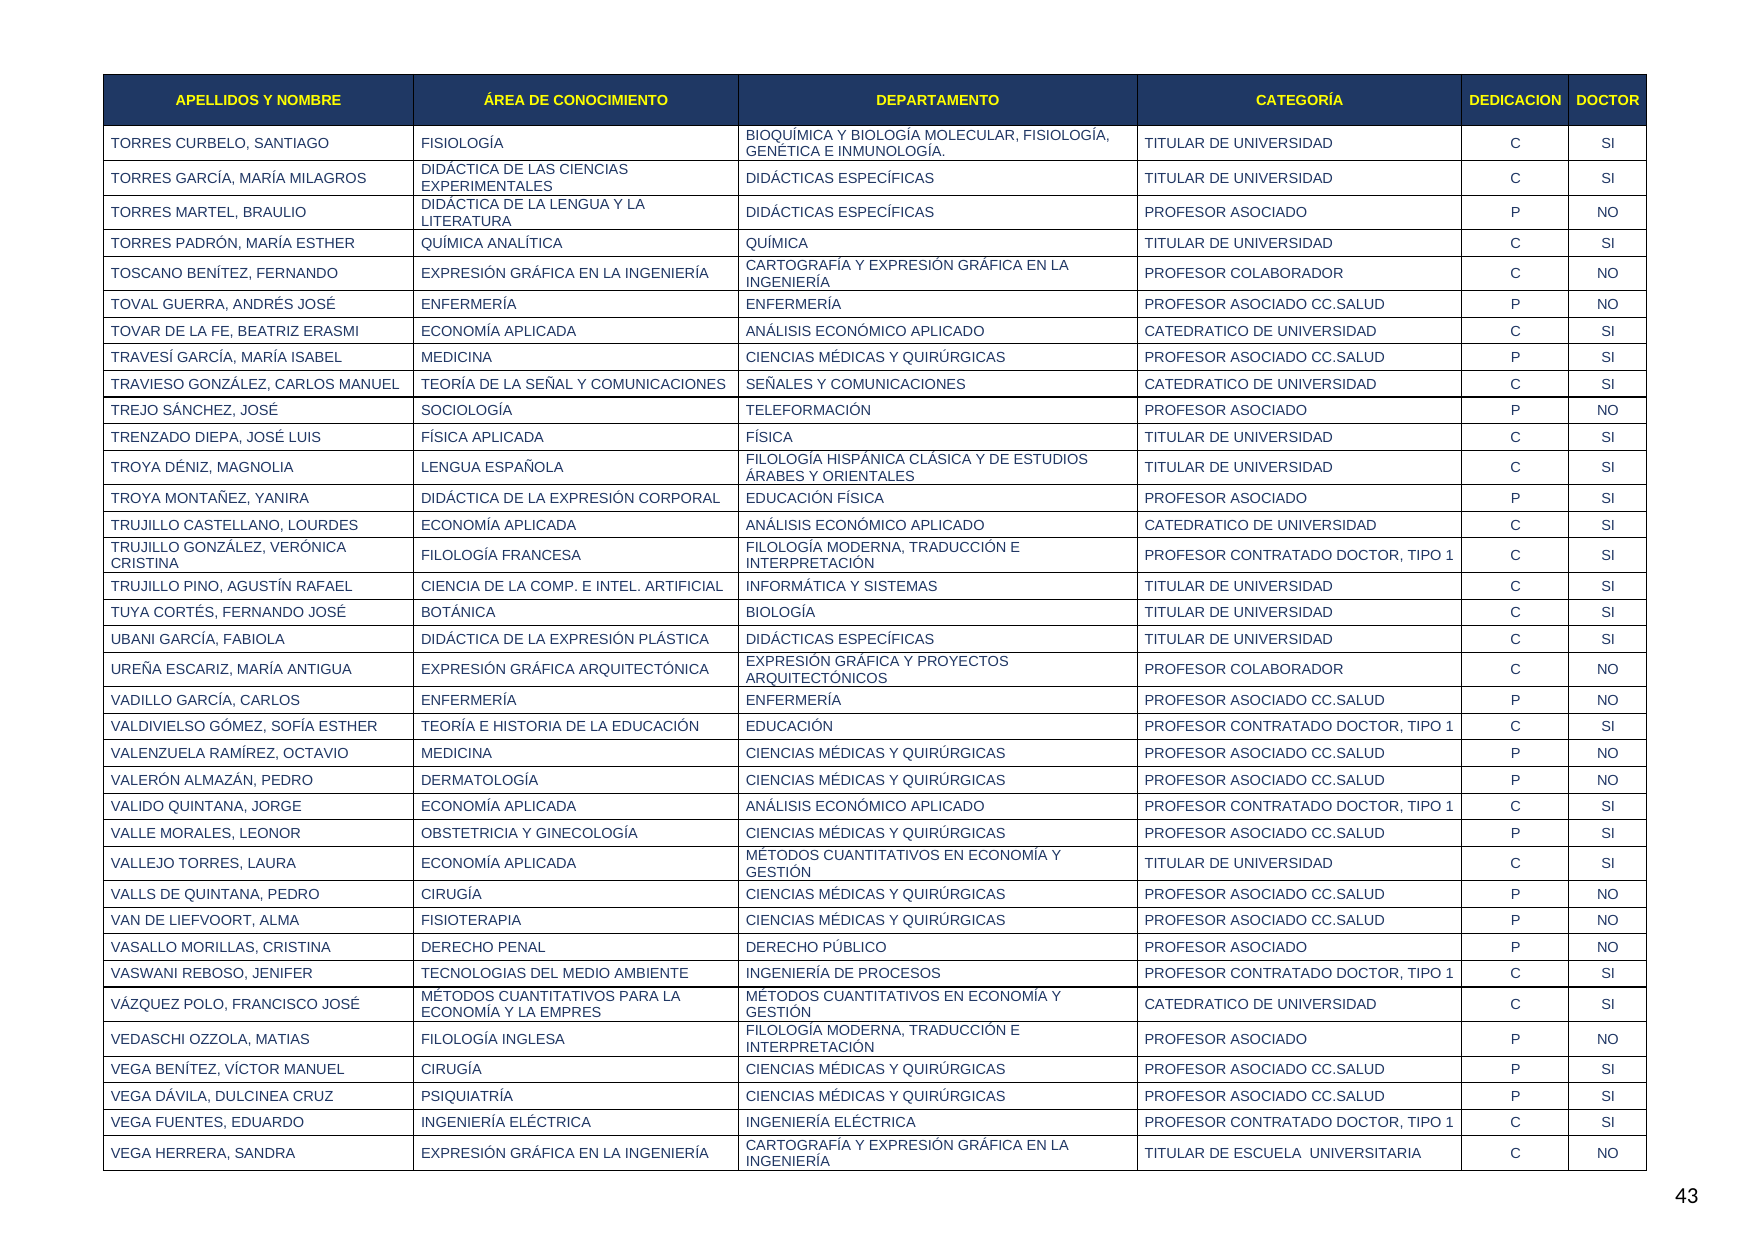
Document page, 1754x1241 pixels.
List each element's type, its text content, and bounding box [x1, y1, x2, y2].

table_cell TREJO SÁNCHEZ, JOSÉ [104, 398, 413, 423]
table_cell SI [1569, 820, 1646, 846]
table_cell INGENIERÍA ELÉCTRICA [739, 1110, 1137, 1135]
table_cell CARTOGRAFÍA Y EXPRESIÓN GRÁFICA EN LA INGENIERÍA [739, 257, 1137, 290]
table_cell PROFESOR CONTRATADO DOCTOR, TIPO 1 [1138, 538, 1461, 572]
table_cell VASALLO MORILLAS, CRISTINA [104, 934, 413, 960]
table_cell FÍSICA APLICADA [414, 424, 738, 449]
table_cell C [1462, 961, 1568, 986]
table_cell NO [1569, 1136, 1646, 1170]
table_cell SI [1569, 573, 1646, 598]
table_cell FÍSICA [739, 424, 1137, 449]
table_cell TITULAR DE UNIVERSIDAD [1138, 600, 1461, 625]
table_cell SI [1569, 626, 1646, 652]
table_cell DERMATOLOGÍA [414, 767, 738, 792]
table_cell C [1462, 512, 1568, 537]
table_cell TECNOLOGIAS DEL MEDIO AMBIENTE [414, 961, 738, 986]
table_cell ECONOMÍA APLICADA [414, 794, 738, 819]
table_cell PROFESOR ASOCIADO CC.SALUD [1138, 291, 1461, 317]
table_cell PROFESOR COLABORADOR [1138, 653, 1461, 686]
table_cell TRAVESÍ GARCÍA, MARÍA ISABEL [104, 344, 413, 370]
table_cell FILOLOGÍA INGLESA [414, 1022, 738, 1056]
table_cell QUÍMICA [739, 230, 1137, 256]
table_cell TRUJILLO CASTELLANO, LOURDES [104, 512, 413, 537]
table_header DOCTOR [1569, 75, 1646, 125]
table_cell TITULAR DE UNIVERSIDAD [1138, 230, 1461, 256]
table_cell CIENCIAS MÉDICAS Y QUIRÚRGICAS [739, 908, 1137, 933]
table_cell SI [1569, 794, 1646, 819]
table_cell SI [1569, 538, 1646, 572]
table_cell TROYA MONTAÑEZ, YANIRA [104, 485, 413, 511]
table_cell P [1462, 291, 1568, 317]
table_cell PROFESOR ASOCIADO CC.SALUD [1138, 820, 1461, 846]
table_cell EXPRESIÓN GRÁFICA EN LA INGENIERÍA [414, 1136, 738, 1170]
table_cell SI [1569, 485, 1646, 511]
table_cell NO [1569, 740, 1646, 766]
table_cell CIENCIAS MÉDICAS Y QUIRÚRGICAS [739, 1083, 1137, 1109]
table_cell VALLEJO TORRES, LAURA [104, 847, 413, 880]
table_cell PROFESOR ASOCIADO [1138, 1022, 1461, 1056]
table_cell ECONOMÍA APLICADA [414, 847, 738, 880]
table_cell SI [1569, 988, 1646, 1021]
table_cell CIENCIAS MÉDICAS Y QUIRÚRGICAS [739, 881, 1137, 907]
table_cell OBSTETRICIA Y GINECOLOGÍA [414, 820, 738, 846]
table_cell DERECHO PENAL [414, 934, 738, 960]
table_cell P [1462, 1057, 1568, 1082]
table_cell NO [1569, 257, 1646, 290]
table_cell CATEDRATICO DE UNIVERSIDAD [1138, 512, 1461, 537]
table_cell ECONOMÍA APLICADA [414, 318, 738, 343]
table_cell TUYA CORTÉS, FERNANDO JOSÉ [104, 600, 413, 625]
table_cell CARTOGRAFÍA Y EXPRESIÓN GRÁFICA EN LA INGENIERÍA [739, 1136, 1137, 1170]
table_cell UBANI GARCÍA, FABIOLA [104, 626, 413, 652]
table_cell PROFESOR ASOCIADO CC.SALUD [1138, 1083, 1461, 1109]
table_cell P [1462, 687, 1568, 713]
table_cell NO [1569, 908, 1646, 933]
table_cell TOVAL GUERRA, ANDRÉS JOSÉ [104, 291, 413, 317]
table_cell C [1462, 538, 1568, 572]
table_cell TRAVIESO GONZÁLEZ, CARLOS MANUEL [104, 371, 413, 396]
table_cell CIENCIAS MÉDICAS Y QUIRÚRGICAS [739, 740, 1137, 766]
table_cell VEDASCHI OZZOLA, MATIAS [104, 1022, 413, 1056]
table_cell PROFESOR ASOCIADO CC.SALUD [1138, 344, 1461, 370]
table_cell ECONOMÍA APLICADA [414, 512, 738, 537]
table_cell CATEDRATICO DE UNIVERSIDAD [1138, 371, 1461, 396]
table_cell TITULAR DE UNIVERSIDAD [1138, 424, 1461, 449]
table_cell PROFESOR ASOCIADO [1138, 196, 1461, 229]
table_cell DIDÁCTICAS ESPECÍFICAS [739, 161, 1137, 194]
table_cell DIDÁCTICAS ESPECÍFICAS [739, 196, 1137, 229]
table_cell PROFESOR ASOCIADO CC.SALUD [1138, 908, 1461, 933]
table_cell PROFESOR ASOCIADO CC.SALUD [1138, 687, 1461, 713]
table_cell PROFESOR CONTRATADO DOCTOR, TIPO 1 [1138, 961, 1461, 986]
table_cell PSIQUIATRÍA [414, 1083, 738, 1109]
table_cell SI [1569, 512, 1646, 537]
table_cell EXPRESIÓN GRÁFICA Y PROYECTOS ARQUITECTÓNICOS [739, 653, 1137, 686]
table_cell VALERÓN ALMAZÁN, PEDRO [104, 767, 413, 792]
table_cell TRUJILLO GONZÁLEZ, VERÓNICA CRISTINA [104, 538, 413, 572]
table_cell CIENCIAS MÉDICAS Y QUIRÚRGICAS [739, 344, 1137, 370]
table_cell C [1462, 451, 1568, 484]
table_cell SEÑALES Y COMUNICACIONES [739, 371, 1137, 396]
table_cell CATEDRATICO DE UNIVERSIDAD [1138, 988, 1461, 1021]
table_cell TEORÍA E HISTORIA DE LA EDUCACIÓN [414, 714, 738, 739]
table_cell UREÑA ESCARIZ, MARÍA ANTIGUA [104, 653, 413, 686]
table_cell P [1462, 820, 1568, 846]
table_cell SI [1569, 424, 1646, 449]
table_cell P [1462, 344, 1568, 370]
table_cell VALENZUELA RAMÍREZ, OCTAVIO [104, 740, 413, 766]
table_cell SI [1569, 1110, 1646, 1135]
table_cell DIDÁCTICA DE LA LENGUA Y LA LITERATURA [414, 196, 738, 229]
table_cell DIDÁCTICA DE LA EXPRESIÓN PLÁSTICA [414, 626, 738, 652]
table_cell VEGA HERRERA, SANDRA [104, 1136, 413, 1170]
table_cell TITULAR DE ESCUELA UNIVERSITARIA [1138, 1136, 1461, 1170]
table_cell PROFESOR CONTRATADO DOCTOR, TIPO 1 [1138, 714, 1461, 739]
table_cell BIOQUÍMICA Y BIOLOGÍA MOLECULAR, FISIOLOGÍA, GENÉTICA E INMUNOLOGÍA. [739, 126, 1137, 160]
table_cell NO [1569, 767, 1646, 792]
table_cell SI [1569, 600, 1646, 625]
table_cell SI [1569, 126, 1646, 160]
table_cell VALDIVIELSO GÓMEZ, SOFÍA ESTHER [104, 714, 413, 739]
table_cell TOVAR DE LA FE, BEATRIZ ERASMI [104, 318, 413, 343]
table_cell C [1462, 371, 1568, 396]
table_cell C [1462, 600, 1568, 625]
table_cell TORRES CURBELO, SANTIAGO [104, 126, 413, 160]
table_cell VEGA BENÍTEZ, VÍCTOR MANUEL [104, 1057, 413, 1082]
table_cell EDUCACIÓN FÍSICA [739, 485, 1137, 511]
table_cell MÉTODOS CUANTITATIVOS EN ECONOMÍA Y GESTIÓN [739, 988, 1137, 1021]
table_cell VEGA DÁVILA, DULCINEA CRUZ [104, 1083, 413, 1109]
table_cell EDUCACIÓN [739, 714, 1137, 739]
table_cell DIDÁCTICA DE LA EXPRESIÓN CORPORAL [414, 485, 738, 511]
table_cell P [1462, 398, 1568, 423]
table_cell C [1462, 794, 1568, 819]
table_cell NO [1569, 398, 1646, 423]
table_cell FISIOTERAPIA [414, 908, 738, 933]
table_cell SI [1569, 847, 1646, 880]
table_cell TROYA DÉNIZ, MAGNOLIA [104, 451, 413, 484]
table_cell MEDICINA [414, 344, 738, 370]
table_cell PROFESOR ASOCIADO CC.SALUD [1138, 1057, 1461, 1082]
table_cell ENFERMERÍA [414, 291, 738, 317]
table_cell C [1462, 988, 1568, 1021]
table_cell FILOLOGÍA MODERNA, TRADUCCIÓN E INTERPRETACIÓN [739, 538, 1137, 572]
table_cell P [1462, 908, 1568, 933]
table_cell SI [1569, 961, 1646, 986]
table_cell ANÁLISIS ECONÓMICO APLICADO [739, 318, 1137, 343]
table_cell PROFESOR ASOCIADO CC.SALUD [1138, 881, 1461, 907]
table_cell ENFERMERÍA [739, 687, 1137, 713]
table_cell C [1462, 714, 1568, 739]
table_cell C [1462, 847, 1568, 880]
table_cell LENGUA ESPAÑOLA [414, 451, 738, 484]
table_cell VALLE MORALES, LEONOR [104, 820, 413, 846]
table_cell C [1462, 257, 1568, 290]
table_cell PROFESOR COLABORADOR [1138, 257, 1461, 290]
table_cell NO [1569, 196, 1646, 229]
table_cell DIDÁCTICAS ESPECÍFICAS [739, 626, 1137, 652]
table_cell NO [1569, 934, 1646, 960]
table_cell NO [1569, 291, 1646, 317]
table_cell ANÁLISIS ECONÓMICO APLICADO [739, 794, 1137, 819]
table_cell SI [1569, 318, 1646, 343]
table_cell CIENCIAS MÉDICAS Y QUIRÚRGICAS [739, 767, 1137, 792]
table_cell VAN DE LIEFVOORT, ALMA [104, 908, 413, 933]
table_cell P [1462, 740, 1568, 766]
table_cell NO [1569, 881, 1646, 907]
table_cell PROFESOR ASOCIADO [1138, 934, 1461, 960]
table_cell NO [1569, 1022, 1646, 1056]
table_cell PROFESOR CONTRATADO DOCTOR, TIPO 1 [1138, 794, 1461, 819]
table_cell CIRUGÍA [414, 881, 738, 907]
table_cell TOSCANO BENÍTEZ, FERNANDO [104, 257, 413, 290]
table_cell BIOLOGÍA [739, 600, 1137, 625]
table_cell P [1462, 196, 1568, 229]
table_cell SI [1569, 230, 1646, 256]
table_cell MÉTODOS CUANTITATIVOS EN ECONOMÍA Y GESTIÓN [739, 847, 1137, 880]
table_header DEPARTAMENTO [739, 75, 1137, 125]
table_cell SI [1569, 371, 1646, 396]
table_cell FISIOLOGÍA [414, 126, 738, 160]
table_cell PROFESOR ASOCIADO CC.SALUD [1138, 767, 1461, 792]
table_cell SI [1569, 1057, 1646, 1082]
table_cell CIRUGÍA [414, 1057, 738, 1082]
table_cell CIENCIAS MÉDICAS Y QUIRÚRGICAS [739, 820, 1137, 846]
table_cell C [1462, 424, 1568, 449]
table_cell C [1462, 1136, 1568, 1170]
table_cell NO [1569, 687, 1646, 713]
table_header APELLIDOS Y NOMBRE [104, 75, 413, 125]
table_cell PROFESOR ASOCIADO [1138, 485, 1461, 511]
table_cell ENFERMERÍA [739, 291, 1137, 317]
table_cell C [1462, 653, 1568, 686]
table_cell TITULAR DE UNIVERSIDAD [1138, 126, 1461, 160]
table_cell SOCIOLOGÍA [414, 398, 738, 423]
table_cell EXPRESIÓN GRÁFICA EN LA INGENIERÍA [414, 257, 738, 290]
table_cell EXPRESIÓN GRÁFICA ARQUITECTÓNICA [414, 653, 738, 686]
table_cell VALIDO QUINTANA, JORGE [104, 794, 413, 819]
table_cell C [1462, 573, 1568, 598]
table_cell VASWANI REBOSO, JENIFER [104, 961, 413, 986]
table_cell VADILLO GARCÍA, CARLOS [104, 687, 413, 713]
table_header CATEGORÍA [1138, 75, 1461, 125]
table_cell TRENZADO DIEPA, JOSÉ LUIS [104, 424, 413, 449]
table_cell INGENIERÍA DE PROCESOS [739, 961, 1137, 986]
table_cell TORRES MARTEL, BRAULIO [104, 196, 413, 229]
table_cell MEDICINA [414, 740, 738, 766]
table_cell P [1462, 767, 1568, 792]
table_cell TRUJILLO PINO, AGUSTÍN RAFAEL [104, 573, 413, 598]
table_cell SI [1569, 161, 1646, 194]
table_cell C [1462, 126, 1568, 160]
table_cell P [1462, 485, 1568, 511]
table_cell INFORMÁTICA Y SISTEMAS [739, 573, 1137, 598]
table_cell SI [1569, 344, 1646, 370]
table_cell QUÍMICA ANALÍTICA [414, 230, 738, 256]
table_cell TELEFORMACIÓN [739, 398, 1137, 423]
table_cell VÁZQUEZ POLO, FRANCISCO JOSÉ [104, 988, 413, 1021]
table_cell SI [1569, 714, 1646, 739]
table_cell PROFESOR ASOCIADO [1138, 398, 1461, 423]
table_cell P [1462, 881, 1568, 907]
table_cell CATEDRATICO DE UNIVERSIDAD [1138, 318, 1461, 343]
table_cell P [1462, 1083, 1568, 1109]
table_cell INGENIERÍA ELÉCTRICA [414, 1110, 738, 1135]
table_cell SI [1569, 451, 1646, 484]
table_cell P [1462, 1022, 1568, 1056]
table_cell ANÁLISIS ECONÓMICO APLICADO [739, 512, 1137, 537]
table_cell TITULAR DE UNIVERSIDAD [1138, 161, 1461, 194]
table_cell FILOLOGÍA FRANCESA [414, 538, 738, 572]
table_cell BOTÁNICA [414, 600, 738, 625]
table_header DEDICACION [1462, 75, 1568, 125]
table_cell C [1462, 161, 1568, 194]
table_cell TITULAR DE UNIVERSIDAD [1138, 626, 1461, 652]
table_cell DERECHO PÚBLICO [739, 934, 1137, 960]
table_cell C [1462, 626, 1568, 652]
table_cell FILOLOGÍA MODERNA, TRADUCCIÓN E INTERPRETACIÓN [739, 1022, 1137, 1056]
table_cell MÉTODOS CUANTITATIVOS PARA LA ECONOMÍA Y LA EMPRES [414, 988, 738, 1021]
table_cell SI [1569, 1083, 1646, 1109]
table_cell C [1462, 230, 1568, 256]
table_cell VALLS DE QUINTANA, PEDRO [104, 881, 413, 907]
table_cell PROFESOR CONTRATADO DOCTOR, TIPO 1 [1138, 1110, 1461, 1135]
table_cell FILOLOGÍA HISPÁNICA CLÁSICA Y DE ESTUDIOS ÁRABES Y ORIENTALES [739, 451, 1137, 484]
table_cell TITULAR DE UNIVERSIDAD [1138, 451, 1461, 484]
table_cell C [1462, 318, 1568, 343]
table_cell ENFERMERÍA [414, 687, 738, 713]
table_cell VEGA FUENTES, EDUARDO [104, 1110, 413, 1135]
table_cell CIENCIAS MÉDICAS Y QUIRÚRGICAS [739, 1057, 1137, 1082]
table_header ÁREA DE CONOCIMIENTO [414, 75, 738, 125]
table_cell TITULAR DE UNIVERSIDAD [1138, 573, 1461, 598]
table_cell TORRES PADRÓN, MARÍA ESTHER [104, 230, 413, 256]
table_cell DIDÁCTICA DE LAS CIENCIAS EXPERIMENTALES [414, 161, 738, 194]
table_cell NO [1569, 653, 1646, 686]
table_cell TEORÍA DE LA SEÑAL Y COMUNICACIONES [414, 371, 738, 396]
table_cell C [1462, 1110, 1568, 1135]
table_cell P [1462, 934, 1568, 960]
table_cell TORRES GARCÍA, MARÍA MILAGROS [104, 161, 413, 194]
table_cell PROFESOR ASOCIADO CC.SALUD [1138, 740, 1461, 766]
table_cell CIENCIA DE LA COMP. E INTEL. ARTIFICIAL [414, 573, 738, 598]
table_cell TITULAR DE UNIVERSIDAD [1138, 847, 1461, 880]
